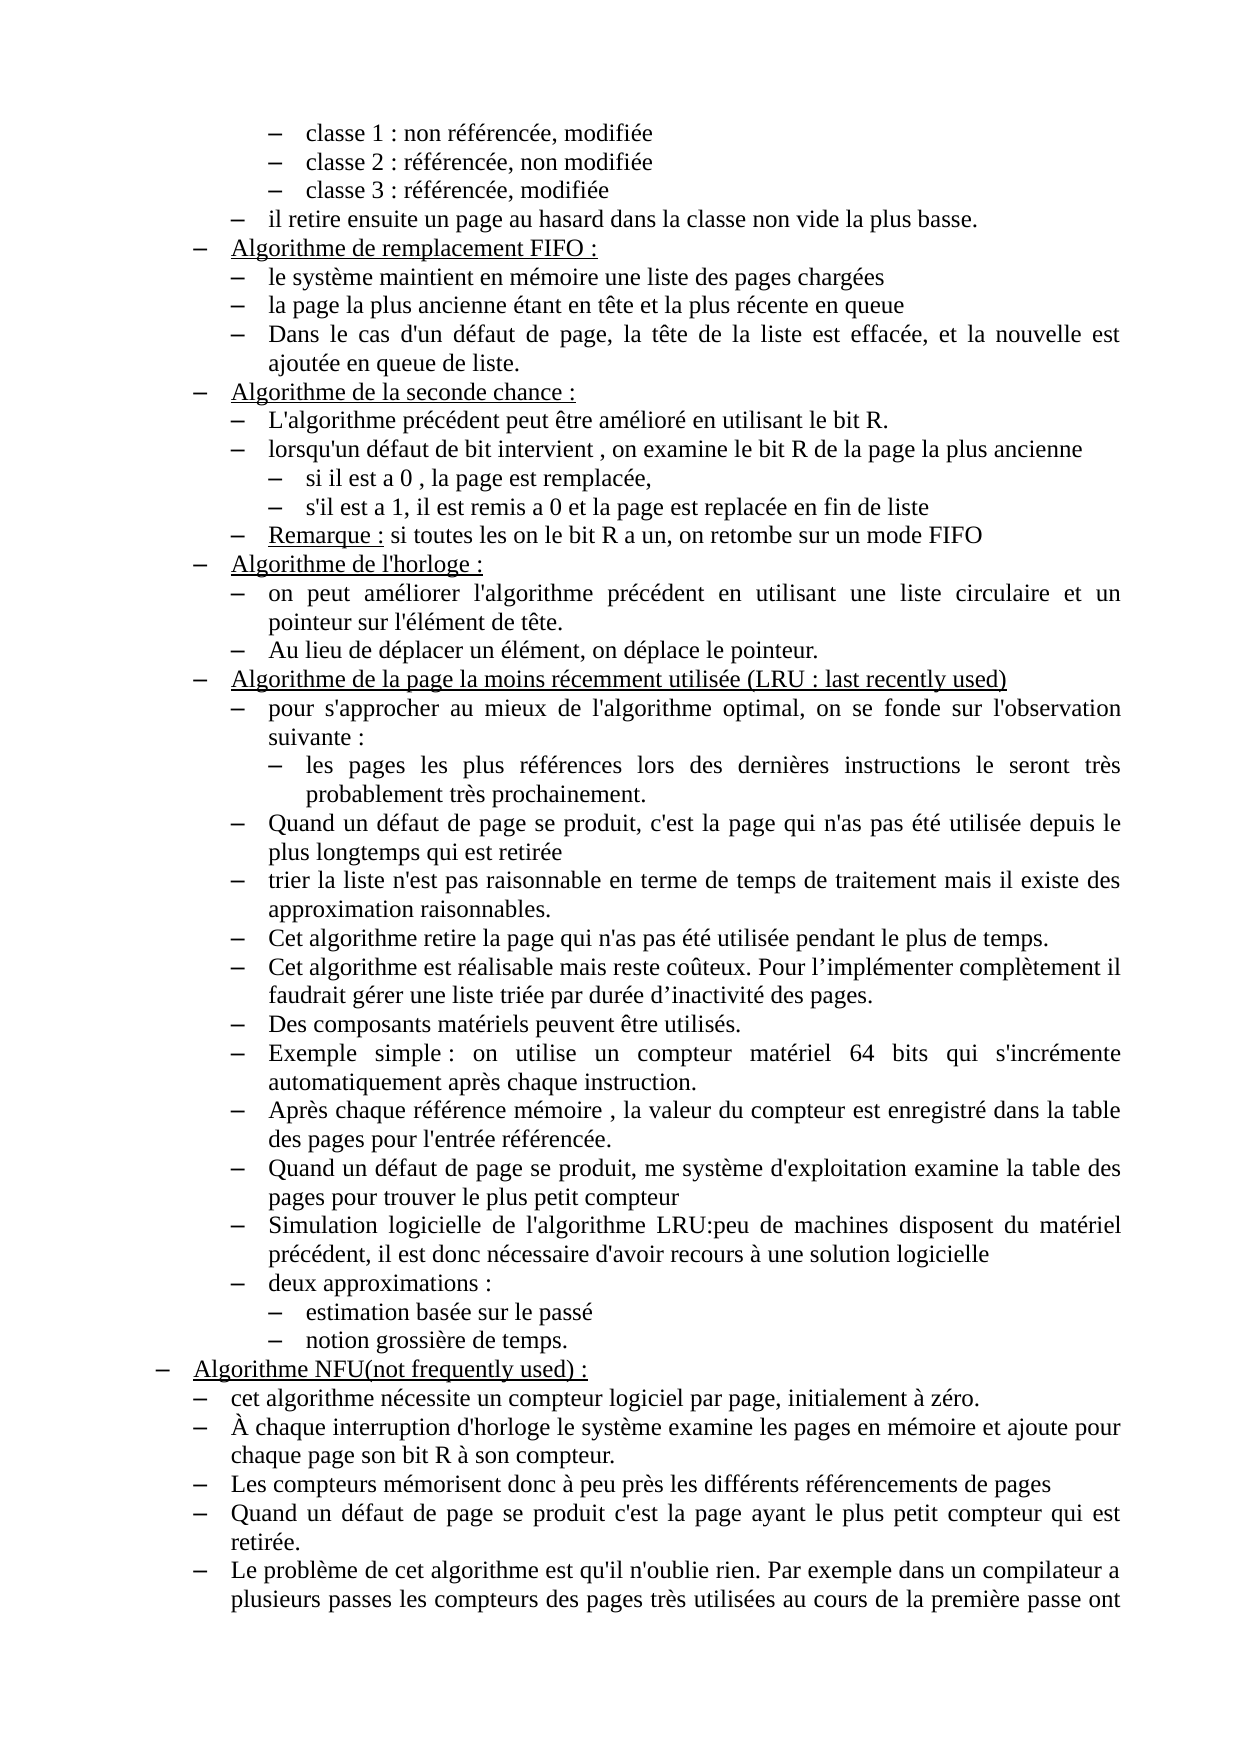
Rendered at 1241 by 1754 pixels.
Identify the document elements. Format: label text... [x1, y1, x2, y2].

list L'algorithme précédent peut être amélioré en utilisant le bit R. [231, 406, 1122, 434]
list Algorithme de l'horloge : [193, 549, 1122, 578]
list Dans le cas d'un défaut de page, la tête de la liste est effacée, et la nouvelle est ajoutée en queue de liste. [231, 319, 1122, 377]
list Cet algorithme est réalisable mais reste coûteux. Pour l’implémenter complètement il faudrait gérer une liste triée par durée d’inactivité des pages. [231, 952, 1122, 1009]
list on peut améliorer l'algorithme précédent en utilisant une liste circulaire et un pointeur sur l'élément de tête. [231, 578, 1122, 636]
list Remarque : si toutes les on le bit R a un, on retombe sur un mode FIFO [231, 521, 1122, 549]
list les pages les plus références lors des dernières instructions le seront très probablement très prochainement. [268, 751, 1122, 808]
list Cet algorithme retire la page qui n'as pas été utilisée pendant le plus de temps. [231, 923, 1122, 952]
list Au lieu de déplacer un élément, on déplace le pointeur. [231, 636, 1122, 664]
list pour s'approcher au mieux de l'algorithme optimal, on se fonde sur l'observation suivante : [231, 693, 1122, 751]
list Algorithme de la seconde chance : [193, 377, 1122, 406]
list classe 1 : non référencée, modifiée [268, 118, 1122, 147]
list deux approximations : [231, 1268, 1122, 1297]
list Des composants matériels peuvent être utilisés. [231, 1009, 1122, 1038]
list Quand un défaut de page se produit, me système d'exploitation examine la table des pages pour trouver le plus petit compteur [231, 1153, 1122, 1211]
list il retire ensuite un page au hasard dans la classe non vide la plus basse. [231, 204, 1122, 233]
list Le problème de cet algorithme est qu'il n'oublie rien. Par exemple dans un compilateur a plusieurs passes les compteurs des pages très utilisées au cours de la première passe ont [193, 1556, 1122, 1613]
list notion grossière de temps. [268, 1326, 1122, 1354]
list Quand un défaut de page se produit c'est la page ayant le plus petit compteur qui est retirée. [193, 1498, 1122, 1556]
list Algorithme NFU(not frequently used) : [156, 1354, 1122, 1383]
list Simulation logicielle de l'algorithme LRU:peu de machines disposent du matériel précédent, il est donc nécessaire d'avoir recours à une solution logicielle [231, 1211, 1122, 1268]
list Les compteurs mémorisent donc à peu près les différents référencements de pages [193, 1469, 1122, 1498]
list Algorithme de la page la moins récemment utilisée (LRU : last recently used) [193, 664, 1122, 693]
list cet algorithme nécessite un compteur logiciel par page, initialement à zéro. [193, 1383, 1122, 1412]
list Algorithme de remplacement FIFO : [193, 233, 1122, 262]
list estimation basée sur le passé [268, 1297, 1122, 1326]
list la page la plus ancienne étant en tête et la plus récente en queue [231, 291, 1122, 319]
list Quand un défaut de page se produit, c'est la page qui n'as pas été utilisée depuis le plus longtemps qui est retirée [231, 808, 1122, 866]
list classe 3 : référencée, modifiée [268, 176, 1122, 204]
list classe 2 : référencée, non modifiée [268, 147, 1122, 176]
list s'il est a 1, il est remis a 0 et la page est replacée en fin de liste [268, 492, 1122, 521]
list le système maintient en mémoire une liste des pages chargées [231, 262, 1122, 291]
list trier la liste n'est pas raisonnable en terme de temps de traitement mais il existe des approximation raisonnables. [231, 866, 1122, 923]
list Après chaque référence mémoire , la valeur du compteur est enregistré dans la table des pages pour l'entrée référencée. [231, 1096, 1122, 1153]
list si il est a 0 , la page est remplacée, [268, 463, 1122, 492]
list lorsqu'un défaut de bit intervient , on examine le bit R de la page la plus ancienne [231, 434, 1122, 463]
list Exemple simple : on utilise un compteur matériel 64 bits qui s'incrémente automatiquement après chaque instruction. [231, 1038, 1122, 1096]
list À chaque interruption d'horloge le système examine les pages en mémoire et ajoute pour chaque page son bit R à son compteur. [193, 1412, 1122, 1469]
